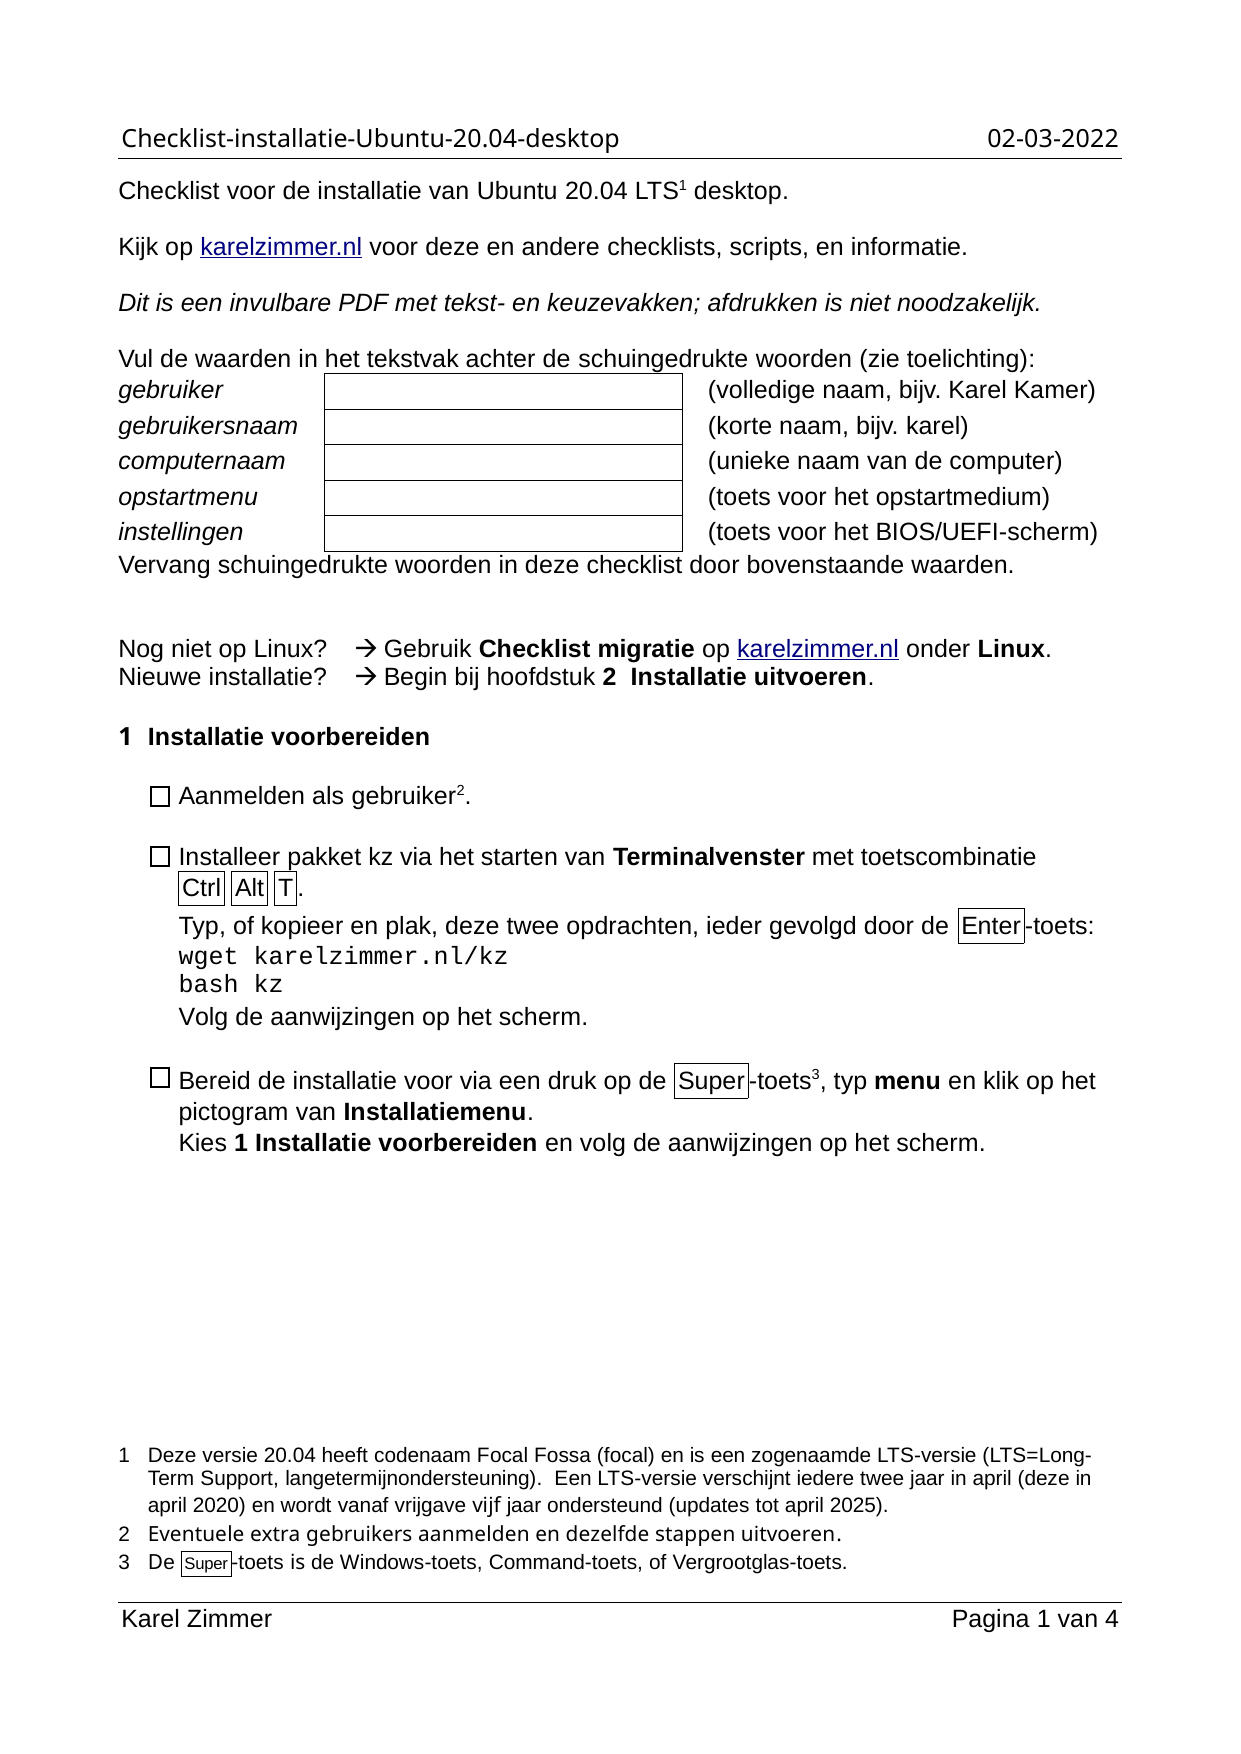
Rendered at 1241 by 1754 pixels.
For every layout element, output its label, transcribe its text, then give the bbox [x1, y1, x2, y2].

table_cell [141, 907, 177, 1001]
text Kijk op karelzimmer.nl voor deze en andere checklists, scripts, en informatie. [118, 233, 1122, 261]
text Dit is een invulbare PDF met tekst- en keuzevakken; afdrukken is niet noodzakelijk. [118, 289, 1122, 317]
text (volledige naam, bijv. Karel Kamer) [683, 373, 1122, 409]
text computernaam [118, 444, 324, 480]
list Installatie voorbereiden [118, 719, 1122, 753]
table_cell [177, 1032, 1120, 1062]
table_cell [141, 1001, 177, 1032]
text instellingen [118, 515, 324, 551]
text gebruiker [118, 373, 324, 409]
table_cell [141, 1062, 177, 1127]
text Nieuwe installatie?  Begin bij hoofdstuk 2 Installatie uitvoeren. [118, 663, 1122, 691]
table_cell Kies 1 Installatie voorbereiden en volg de aanwijzingen op het scherm. [177, 1128, 1120, 1158]
table_cell [177, 811, 1120, 842]
text gebruikersnaam [118, 409, 324, 444]
table_header [141, 781, 177, 811]
table_cell Bereid de installatie voor via een druk op de Super-toets, typ menu en klik op het pictogram van Installatiemenu. [177, 1062, 1120, 1127]
table_header Aanmelden als gebruiker. [177, 781, 1120, 811]
text Checklist voor de installatie van Ubuntu 20.04 LTS desktop. [118, 177, 1122, 205]
text Nog niet op Linux?  Gebruik Checklist migratie op karelzimmer.nl onder Linux. [118, 635, 1122, 663]
table_cell [141, 1128, 177, 1158]
table_cell [141, 811, 177, 842]
table_cell [141, 842, 177, 907]
text (unieke naam van de computer) [683, 444, 1122, 480]
text Vervang schuingedrukte woorden in deze checklist door bovenstaande waarden. [118, 551, 1122, 579]
text (toets voor het BIOS/UEFI-scherm) [683, 515, 1122, 551]
text Deze versie 20.04 heeft codenaam Focal Fossa (focal) en is een zogenaamde LTS-versie (LTS=Long-Term Support, langetermijnondersteuning). Een LTS-versie verschijnt iedere twee jaar in april (deze in april 2020) en wordt vanaf vrijgave vijf jaar ondersteund (updates tot april 2025). [118, 1443, 1122, 1519]
text Vul de waarden in het tekstvak achter de schuingedrukte woorden (zie toelichting): [118, 345, 1122, 373]
text (toets voor het opstartmedium) [683, 480, 1122, 515]
text opstartmenu [118, 480, 324, 515]
table_cell Volg de aanwijzingen op het scherm. [177, 1001, 1120, 1032]
table_cell [141, 1032, 177, 1062]
table_cell Typ, of kopieer en plak, deze twee opdrachten, ieder gevolgd door de Enter-toets: wget karelzimmer.nl/kz bash kz [177, 907, 1120, 1001]
table_cell Installeer pakket kz via het starten van Terminalvenster met toetscombinatie Ctrl Alt T. [177, 842, 1120, 907]
text (korte naam, bijv. karel) [683, 409, 1122, 444]
